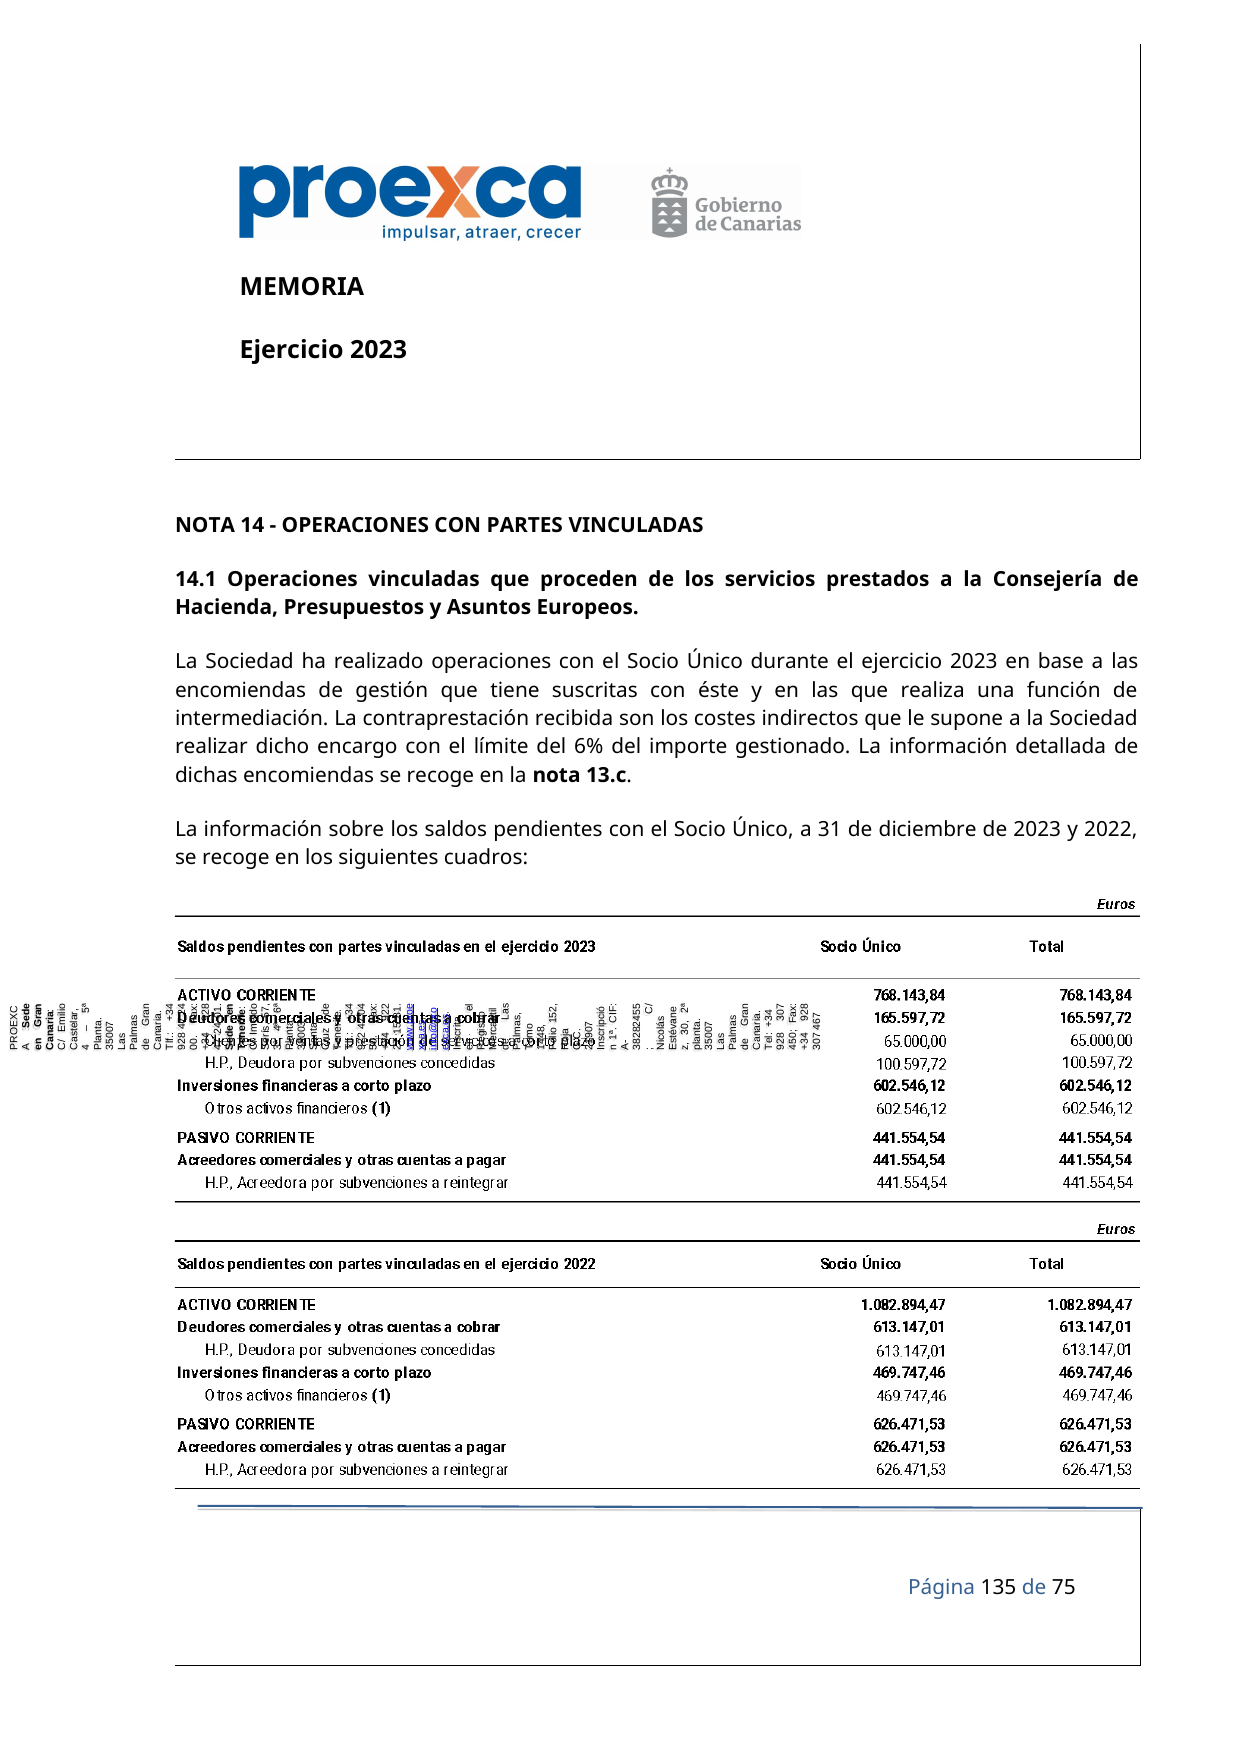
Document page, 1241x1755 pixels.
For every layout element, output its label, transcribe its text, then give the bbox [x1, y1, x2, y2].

text La Sociedad ha realizado operaciones con el Socio Único durante el ejercicio 2023 en base a las encomiendas de gestión que tiene suscritas con éste y en las que realiza una función de intermediación. La contraprestación recibida son los costes indirectos que le supone a la Sociedad realizar dicho encargo con el límite del 6% del importe gestionado. La información detallada de dichas encomiendas se recoge en la nota 13.c. [175, 646, 1140, 788]
text 14.1 Operaciones vinculadas que proceden de los servicios prestados a la Consejería de Hacienda, Presupuestos y Asuntos Europeos. [175, 564, 1140, 621]
text La información sobre los saldos pendientes con el Socio Único, a 31 de diciembre de 2023 y 2022, se recoge en los siguientes cuadros: [175, 814, 1140, 871]
text NOTA 14 - OPERACIONES CON PARTES VINCULADAS [175, 510, 1140, 538]
